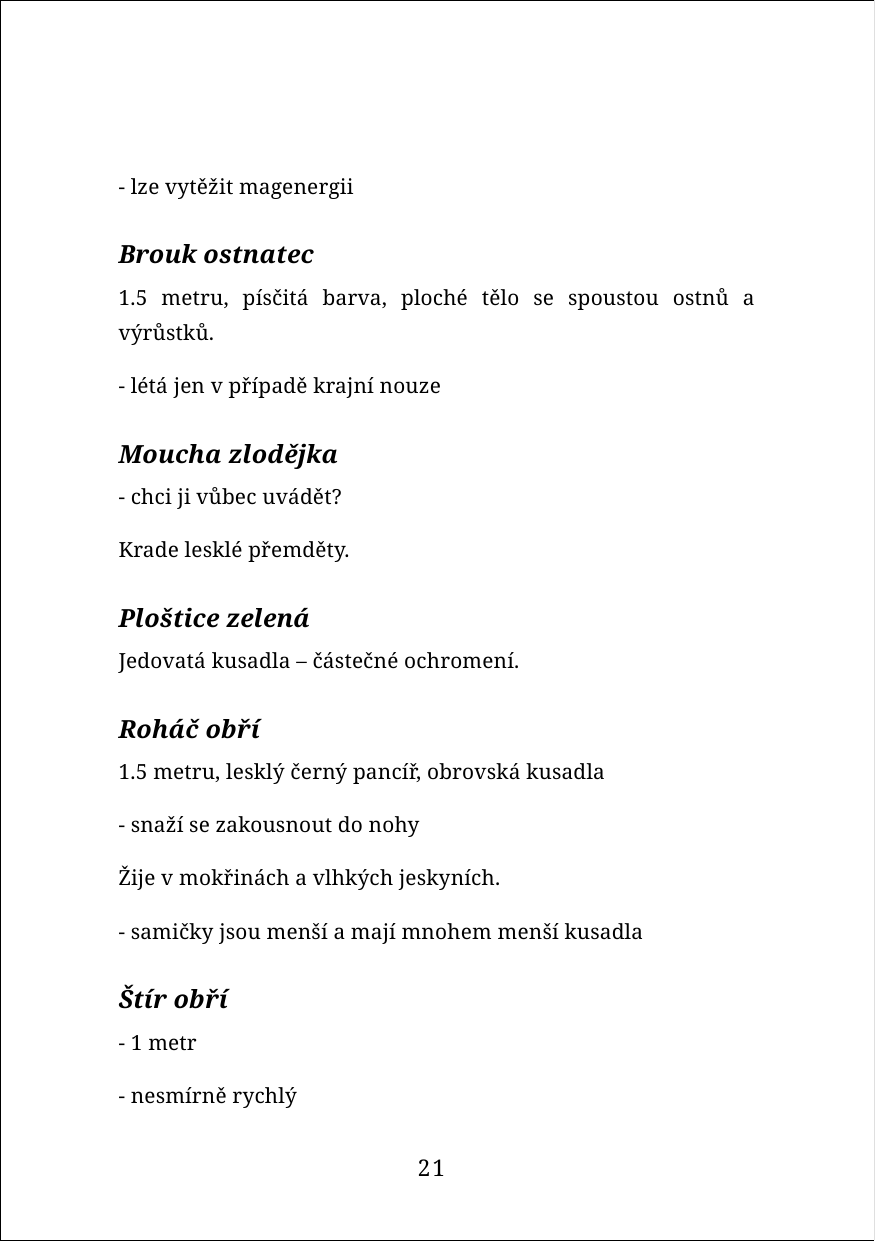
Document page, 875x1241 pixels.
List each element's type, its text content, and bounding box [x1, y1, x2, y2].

text - nesmírně rychlý [118, 1081, 756, 1109]
text - 1 metr [118, 1028, 756, 1056]
text Žije v mokřinách a vlhkých jeskyních. [118, 863, 756, 892]
text - samičky jsou menší a mají mnohem menší kusadla [118, 917, 756, 945]
subtitle Moucha zlodějka [118, 436, 756, 470]
subtitle Štír obří [118, 982, 756, 1016]
subtitle Roháč obří [118, 711, 756, 745]
text 1.5 metru, písčitá barva, ploché tělo se spoustou ostnů a výrůstků. [118, 283, 756, 347]
text Jedovatá kusadla – částečné ochromení. [118, 646, 756, 675]
text - létá jen v případě krajní nouze [118, 371, 756, 400]
text - snaží se zakousnout do nohy [118, 810, 756, 839]
subtitle Brouk ostnatec [118, 237, 756, 271]
subtitle Ploštice zelená [118, 600, 756, 634]
text - lze vytěžit magenergii [118, 172, 756, 200]
text - chci ji vůbec uvádět? [118, 482, 756, 511]
text 1.5 metru, lesklý černý pancíř, obrovská kusadla [118, 757, 756, 786]
text Krade lesklé přemděty. [118, 535, 756, 564]
